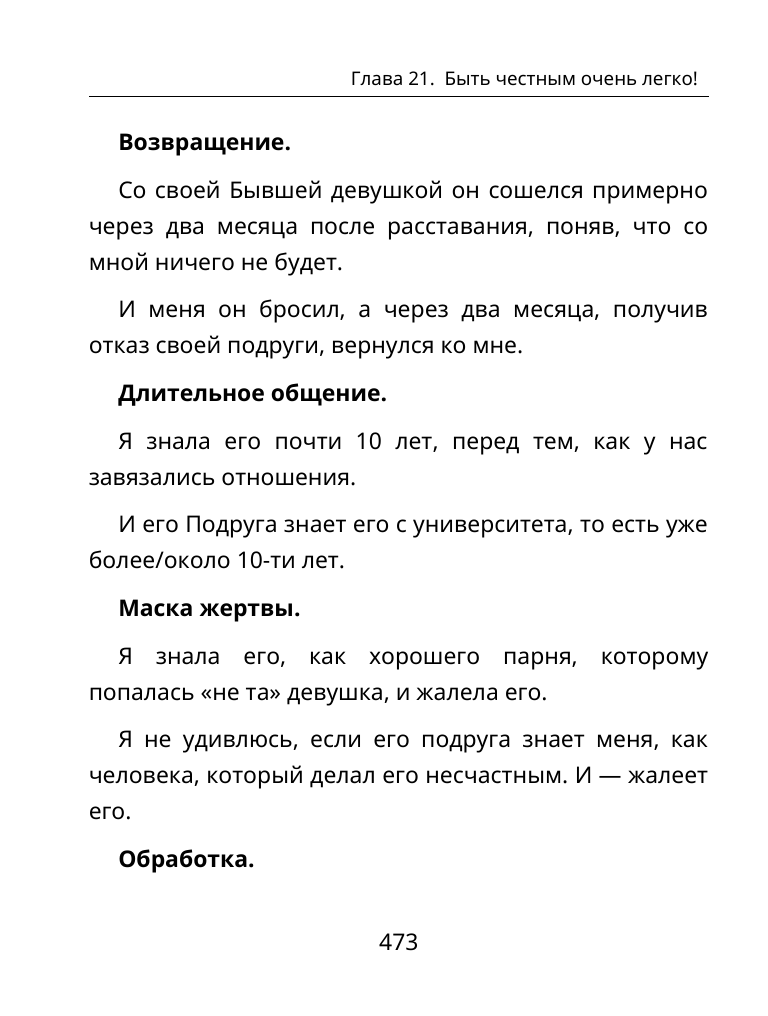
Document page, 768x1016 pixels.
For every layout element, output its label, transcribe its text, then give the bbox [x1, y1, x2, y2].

text Я знала его почти 10 лет, перед тем, как у нас завязались отношения. [88, 425, 709, 492]
text Маска жертвы. [88, 592, 709, 623]
text Обработка. [88, 843, 709, 874]
text Я знала его, как хорошего парня, которому попалась «не та» девушка, и жалела его. [88, 640, 709, 707]
text Возвращение. [88, 126, 709, 157]
text Со своей Бывшей девушкой он сошелся примерно через два месяца после расставания, поняв, что со мной ничего не будет. [88, 174, 709, 277]
text И меня он бросил, а через два месяца, получив отказ своей подруги, вернулся ко мне. [88, 293, 709, 361]
text Длительное общение. [88, 377, 709, 408]
text Я не удивлюсь, если его подруга знает меня, как человека, который делал его несчастным. И — жалеет его. [88, 723, 709, 826]
text И его Подруга знает его с университета, то есть уже более/около 10-ти лет. [88, 508, 709, 576]
